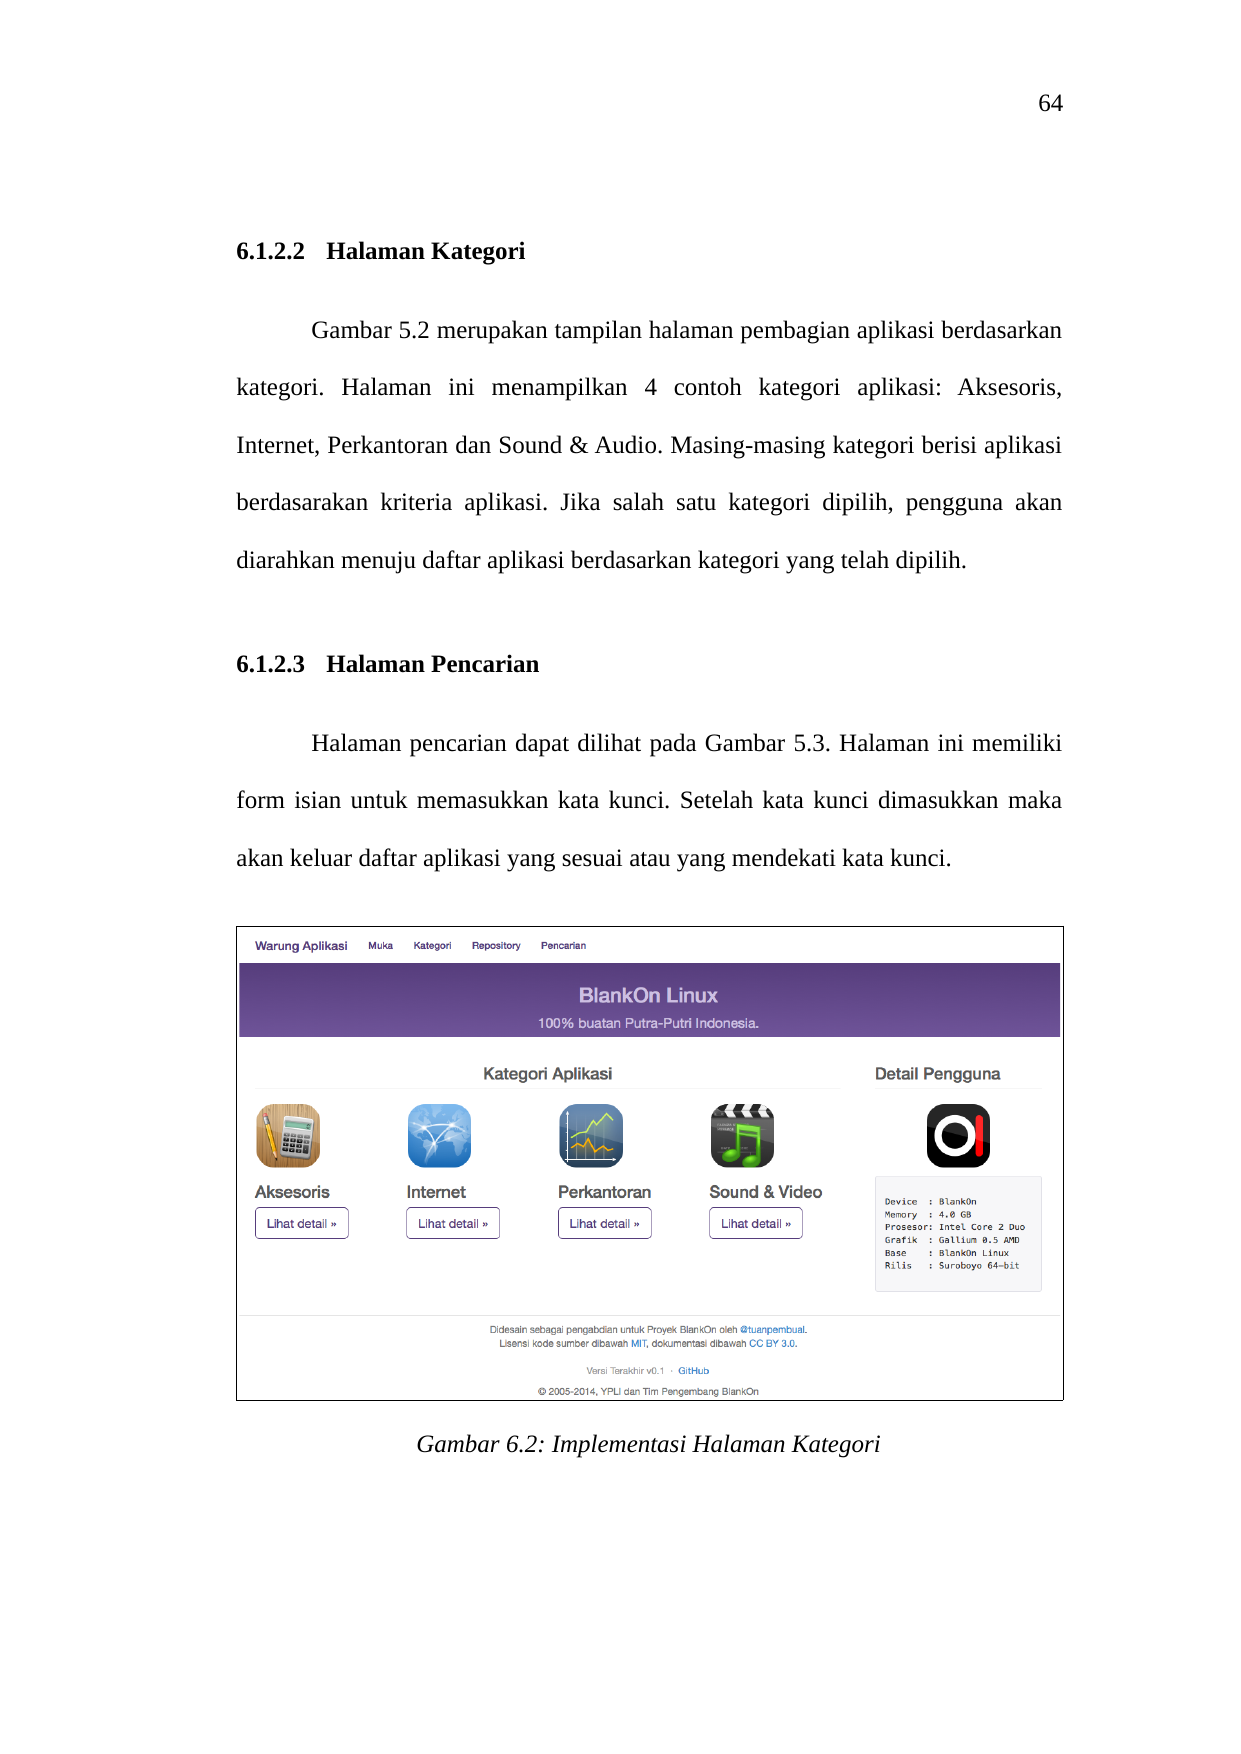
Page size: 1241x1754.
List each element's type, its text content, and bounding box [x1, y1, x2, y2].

subtitle Halaman Pencarian [236, 649, 1063, 678]
subtitle Halaman Kategori [236, 236, 1063, 265]
picture [239, 928, 1060, 1398]
text [237, 927, 1063, 1400]
text Gambar 5.2 merupakan tampilan halaman pembagian aplikasi berdasarkan kategori. Halaman ini menampilkan 4 contoh kategori aplikasi: Aksesoris, Internet, Perkantoran dan Sound & Audio. Masing-masing kategori berisi aplikasi berdasarakan kriteria aplikasi. Jika salah satu kategori dipilih, pengguna akan diarahkan menuju daftar aplikasi berdasarkan kategori yang telah dipilih. [236, 315, 1063, 573]
text Halaman pencarian dapat dilihat pada Gambar 5.3. Halaman ini memiliki form isian untuk memasukkan kata kunci. Setelah kata kunci dimasukkan maka akan keluar daftar aplikasi yang sesuai atau yang mendekati kata kunci. [236, 728, 1063, 872]
text Gambar 6.2: Implementasi Halaman Kategori [236, 1401, 1063, 1458]
